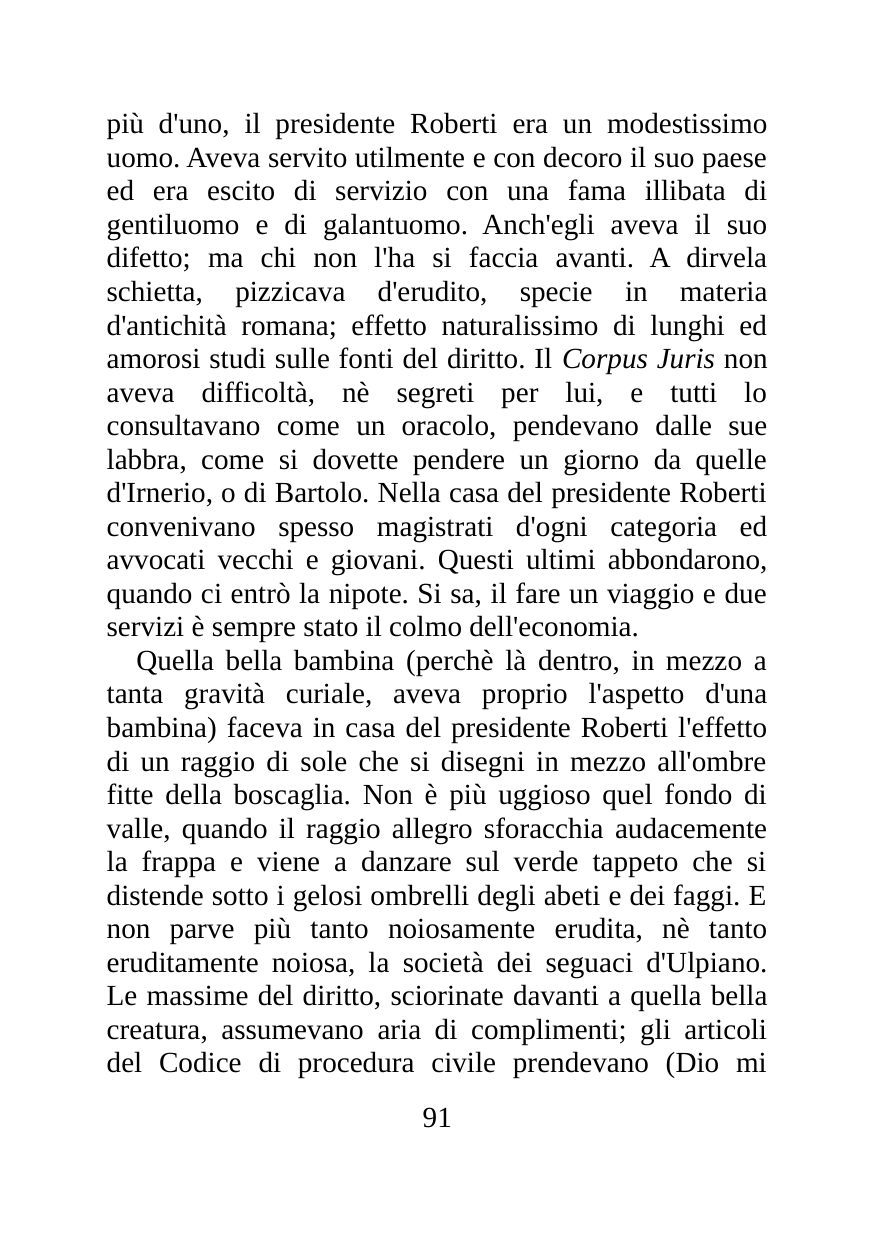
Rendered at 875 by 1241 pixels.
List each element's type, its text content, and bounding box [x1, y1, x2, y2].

text Quella bella bambina (perchè là dentro, in mezzo a tanta gravità curiale, aveva proprio l'aspetto d'una bambina) faceva in casa del presidente Roberti l'effetto di un raggio di sole che si disegni in mezzo all'ombre fitte della boscaglia. Non è più uggioso quel fondo di valle, quando il raggio allegro sforacchia audacemente la frappa e viene a danzare sul verde tappeto che si distende sotto i gelosi ombrelli degli abeti e dei faggi. E non parve più tanto noiosamente erudita, nè tanto eruditamente noiosa, la società dei seguaci d'Ulpiano. Le massime del diritto, sciorinate davanti a quella bella creatura, assumevano aria di complimenti; gli articoli del Codice di procedura civile prendevano (Dio mi [106, 643, 768, 1079]
text più d'uno, il presidente Roberti era un modestissimo uomo. Aveva servito utilmente e con decoro il suo paese ed era escito di servizio con una fama illibata di gentiluomo e di galantuomo. Anch'egli aveva il suo difetto; ma chi non l'ha si faccia avanti. A dirvela schietta, pizzicava d'erudito, specie in materia d'antichità romana; effetto naturalissimo di lunghi ed amorosi studi sulle fonti del diritto. Il Corpus Juris non aveva difficoltà, nè segreti per lui, e tutti lo consultavano come un oracolo, pendevano dalle sue labbra, come si dovette pendere un giorno da quelle d'Irnerio, o di Bartolo. Nella casa del presidente Roberti convenivano spesso magistrati d'ogni categoria ed avvocati vecchi e giovani. Questi ultimi abbondarono, quando ci entrò la nipote. Si sa, il fare un viaggio e due servizi è sempre stato il colmo dell'economia. [106, 106, 768, 643]
